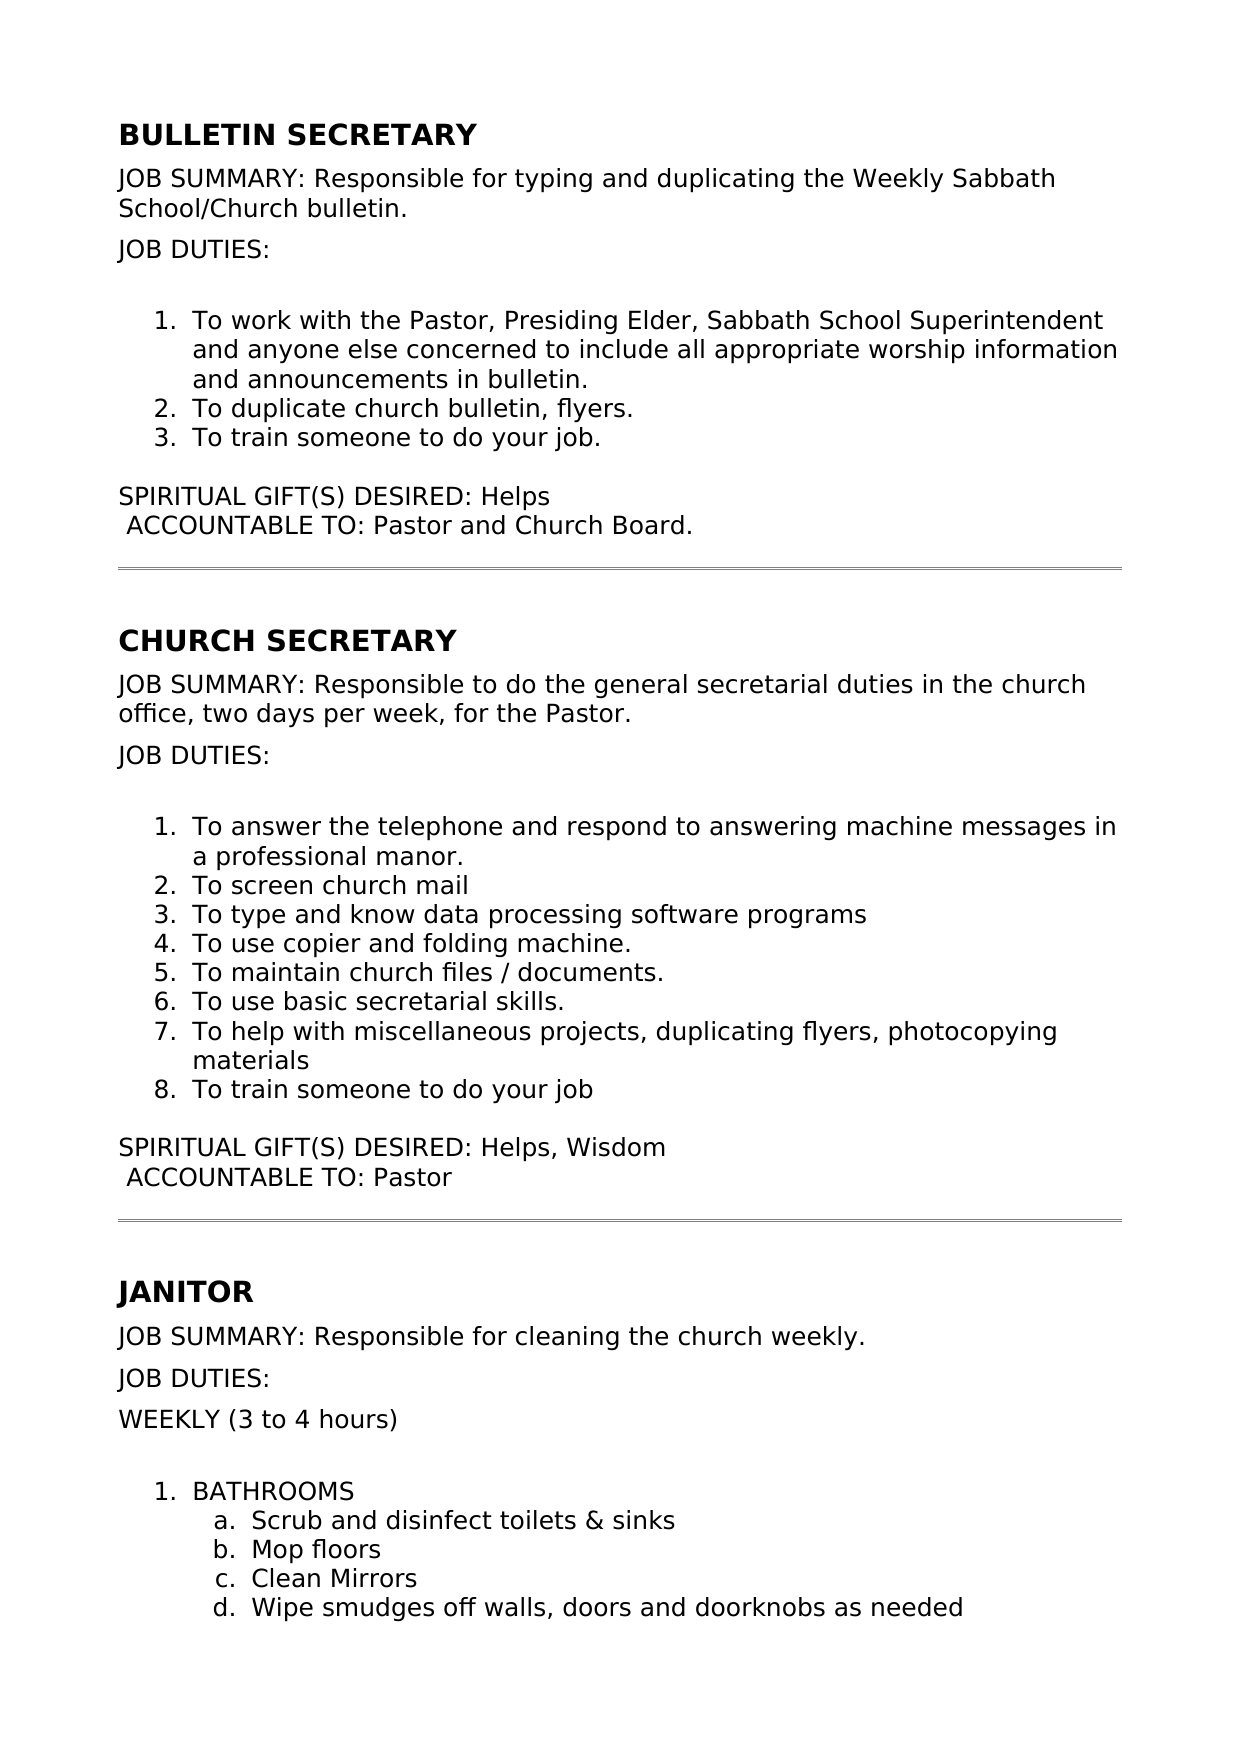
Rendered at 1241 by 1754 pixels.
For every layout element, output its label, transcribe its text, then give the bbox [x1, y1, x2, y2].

list To screen church mail [177, 871, 1122, 900]
subtitle CHURCH SECRETARY [118, 624, 1122, 658]
list To work with the Pastor, Presiding Elder, Sabbath School Superintendent and anyone else concerned to include all appropriate worship information and announcements in bulletin. [177, 307, 1122, 394]
text JOB DUTIES: [118, 1364, 1122, 1393]
list To use basic secretarial skills. [177, 987, 1122, 1017]
list Scrub and disinfect toilets & sinks [236, 1506, 1122, 1535]
list Mop floors [236, 1535, 1122, 1564]
text SPIRITUAL GIFT(S) DESIRED: Helps ACCOUNTABLE TO: Pastor and Church Board. [118, 482, 1122, 540]
list To duplicate church bulletin, flyers. [177, 394, 1122, 423]
text SPIRITUAL GIFT(S) DESIRED: Helps, Wisdom ACCOUNTABLE TO: Pastor [118, 1134, 1122, 1192]
list Clean Mirrors [236, 1564, 1122, 1593]
text JOB SUMMARY: Responsible for cleaning the church weekly. [118, 1322, 1122, 1351]
text JOB SUMMARY: Responsible for typing and duplicating the Weekly Sabbath School/Church bulletin. [118, 164, 1122, 223]
text JOB SUMMARY: Responsible to do the general secretarial duties in the church office, two days per week, for the Pastor. [118, 671, 1122, 729]
list To answer the telephone and respond to answering machine messages in a professional manor. [177, 812, 1122, 871]
list BATHROOMS [177, 1477, 1122, 1506]
text JOB DUTIES: [118, 741, 1122, 771]
list To maintain church files / documents. [177, 958, 1122, 987]
list To use copier and folding machine. [177, 929, 1122, 958]
text JOB DUTIES: [118, 235, 1122, 264]
list Wipe smudges off walls, doors and doorknobs as needed [236, 1593, 1122, 1623]
text WEEKLY (3 to 4 hours) [118, 1406, 1122, 1435]
list To train someone to do your job. [177, 423, 1122, 452]
list To help with miscellaneous projects, duplicating flyers, photocopying materials [177, 1017, 1122, 1075]
subtitle JANITOR [118, 1276, 1122, 1310]
list To type and know data processing software programs [177, 900, 1122, 929]
subtitle BULLETIN SECRETARY [118, 118, 1122, 152]
list To train someone to do your job [177, 1075, 1122, 1104]
